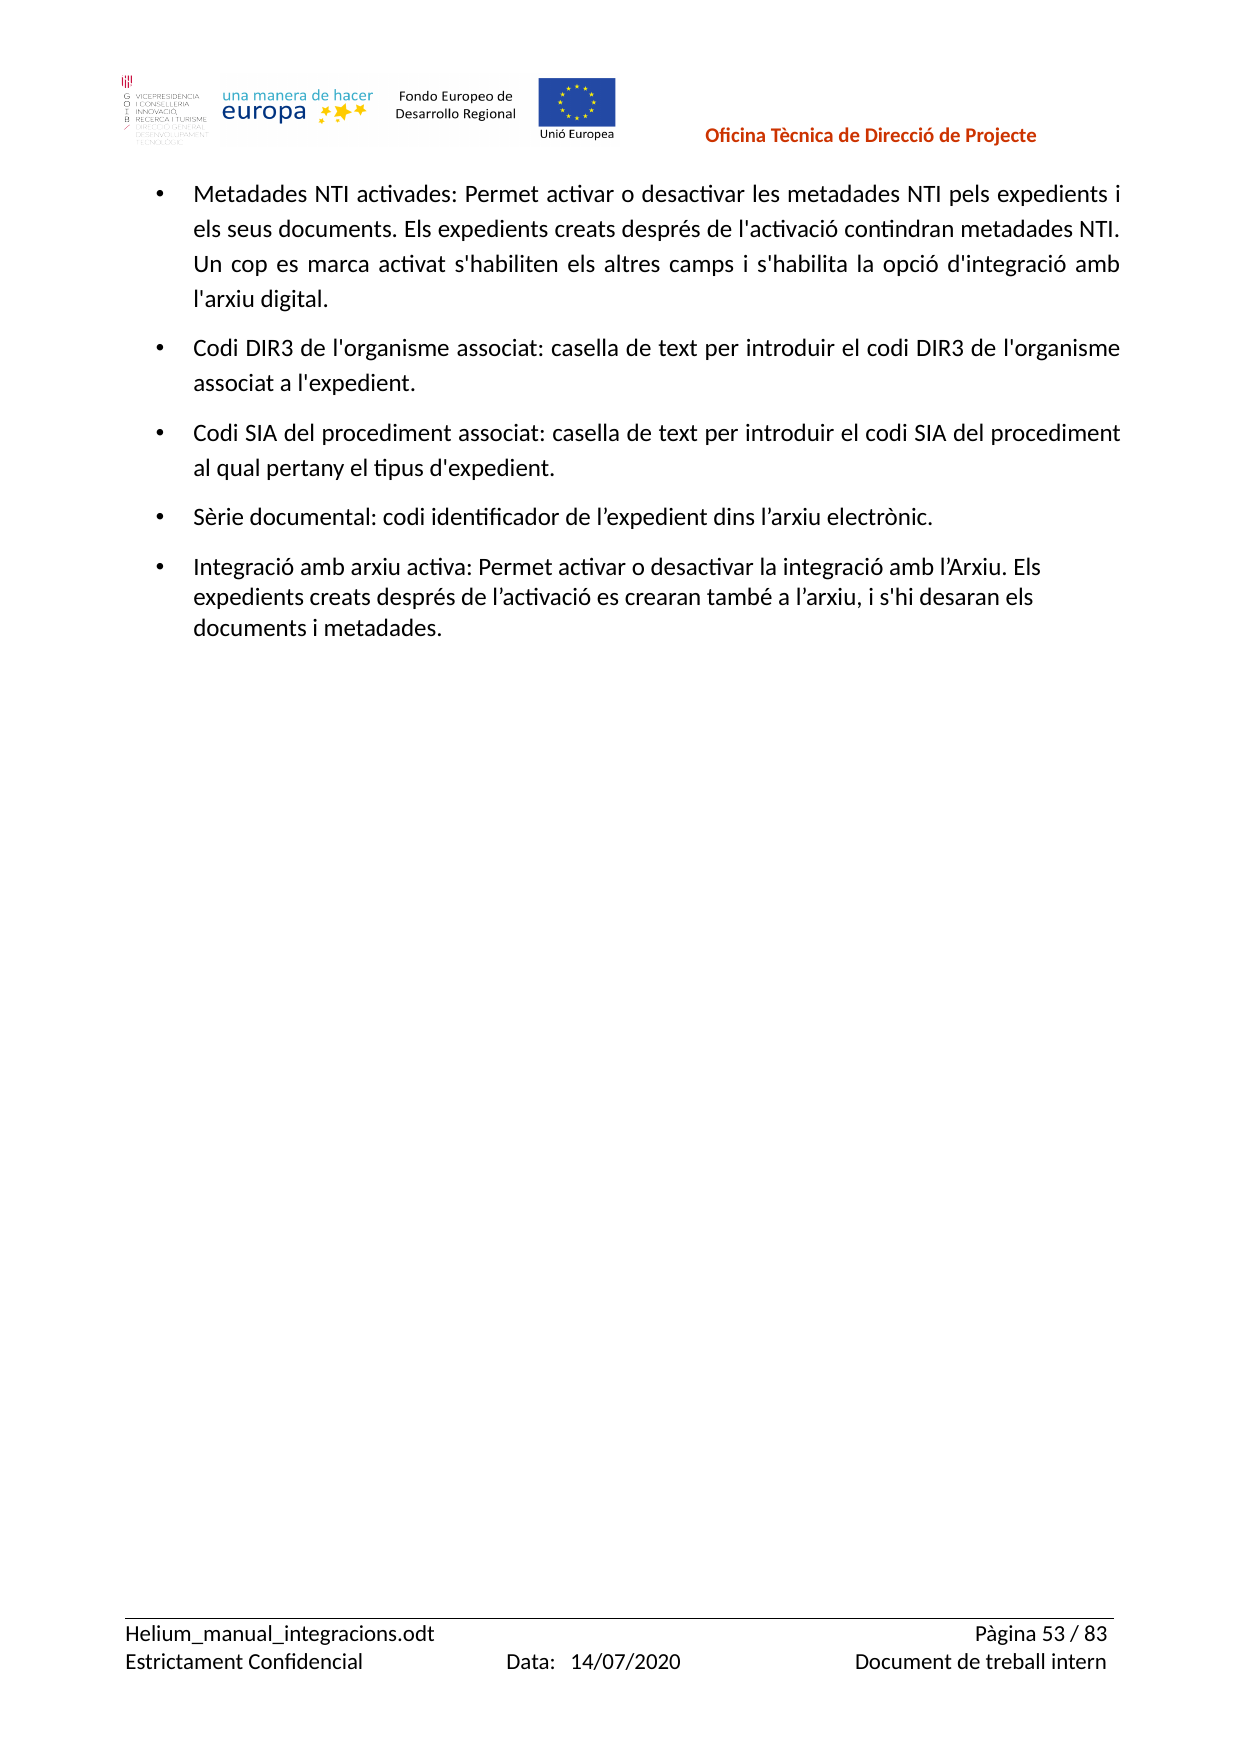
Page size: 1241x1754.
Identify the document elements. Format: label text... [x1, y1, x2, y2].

list Metadades NTI activades: Permet activar o desactivar les metadades NTI pels expedients i els seus documents. Els expedients creats després de l'activació contindran metadades NTI. Un cop es marca activat s'habiliten els altres camps i s'habilita la opció d'integració amb l'arxiu digital. [156, 178, 1122, 313]
list Sèrie documental: codi identificador de l’expedient dins l’arxiu electrònic. [156, 501, 1122, 532]
list Codi DIR3 de l'organisme associat: casella de text per introduir el codi DIR3 de l'organisme associat a l'expedient. [156, 332, 1122, 398]
list Codi SIA del procediment associat: casella de text per introduir el codi SIA del procediment al qual pertany el tipus d'expedient. [156, 417, 1122, 482]
list Integració amb arxiu activa: Permet activar o desactivar la integració amb l’Arxiu. Els expedients creats després de l’activació es crearan també a l’arxiu, i s'hi desaran els documents i metadades. [156, 551, 1122, 643]
picture [219, 73, 621, 147]
picture [118, 73, 213, 147]
